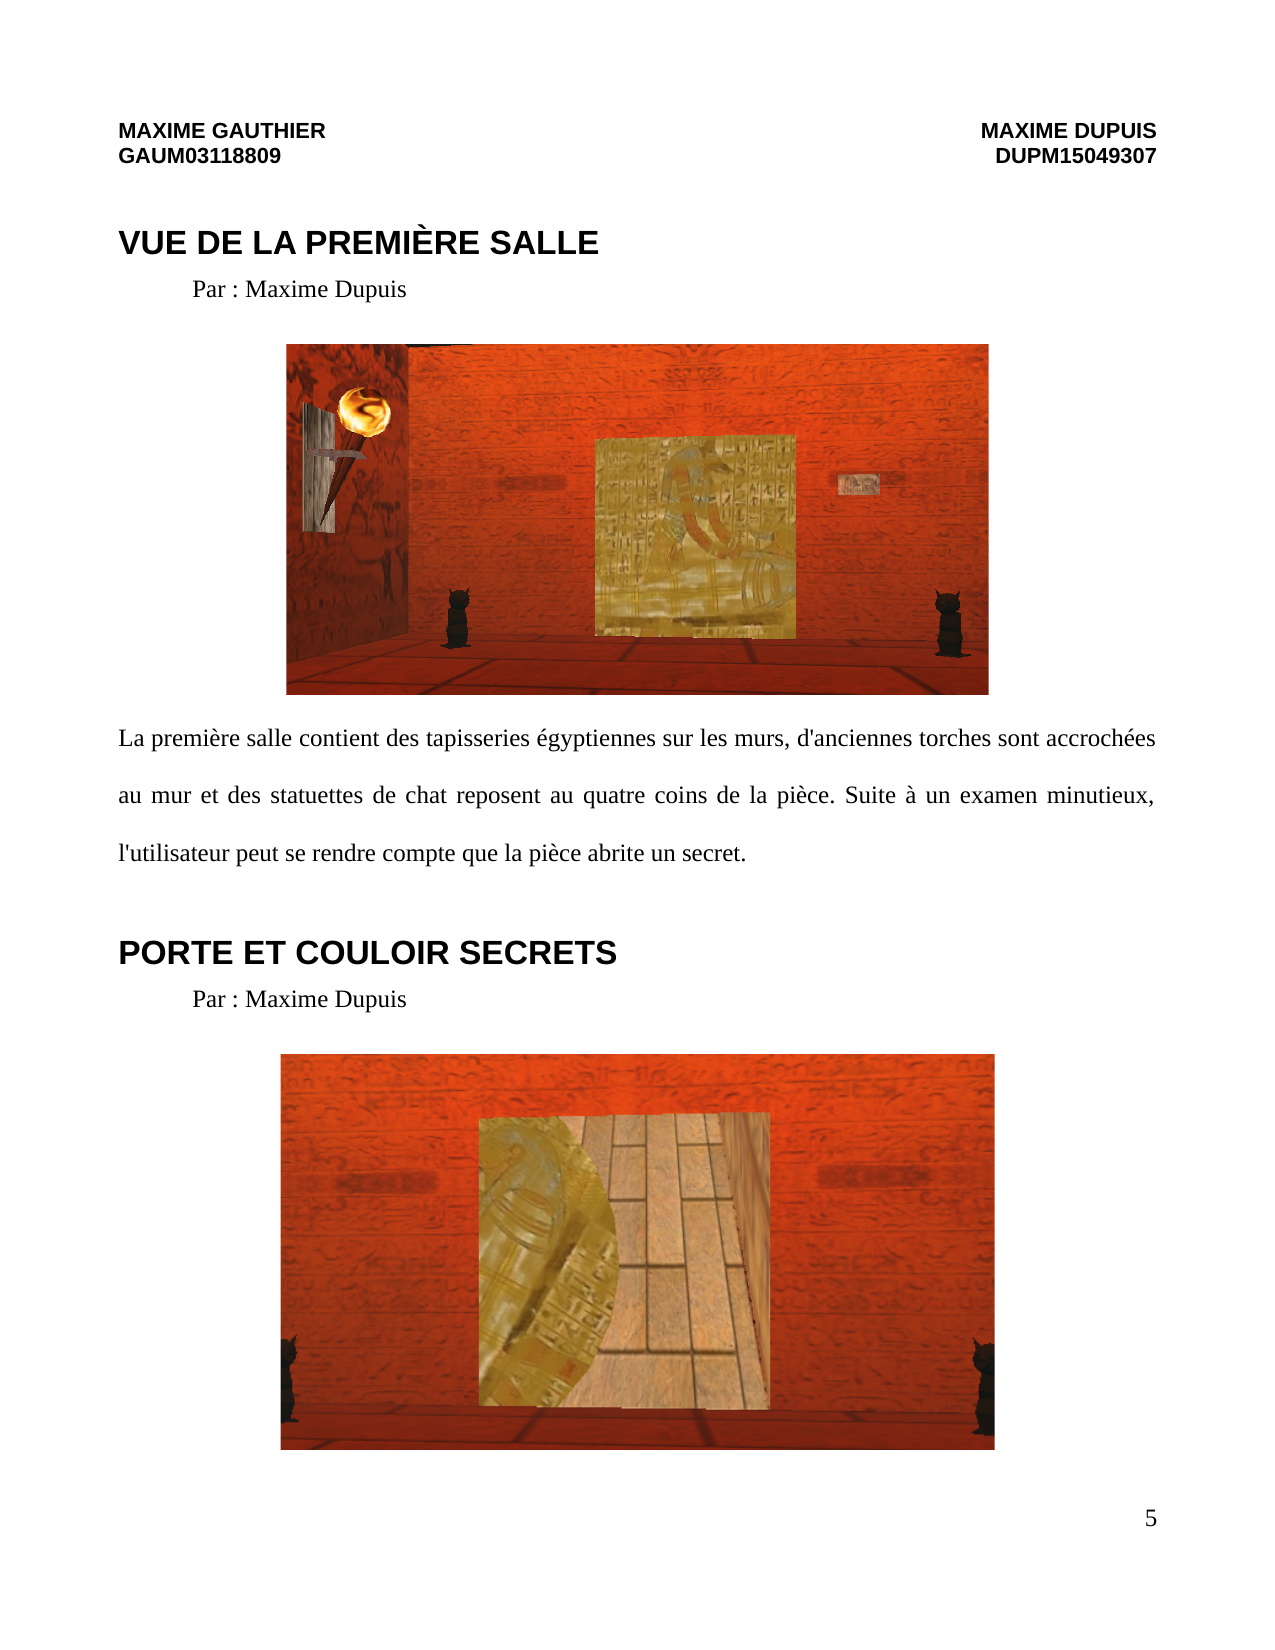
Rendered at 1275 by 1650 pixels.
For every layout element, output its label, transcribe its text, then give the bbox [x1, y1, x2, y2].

text La première salle contient des tapisseries égyptiennes sur les murs, d'anciennes torches sont accrochées au mur et des statuettes de chat reposent au quatre coins de la pièce. Suite à un examen minutieux, l'utilisateur peut se rendre compte que la pièce abrite un secret. [118, 344, 1157, 867]
subtitle Vue de la première salle [118, 223, 1157, 262]
text Par : Maxime Dupuis [118, 984, 1157, 1013]
text Par : Maxime Dupuis [118, 274, 1157, 303]
subtitle Porte et couloir secrets [118, 933, 1157, 972]
